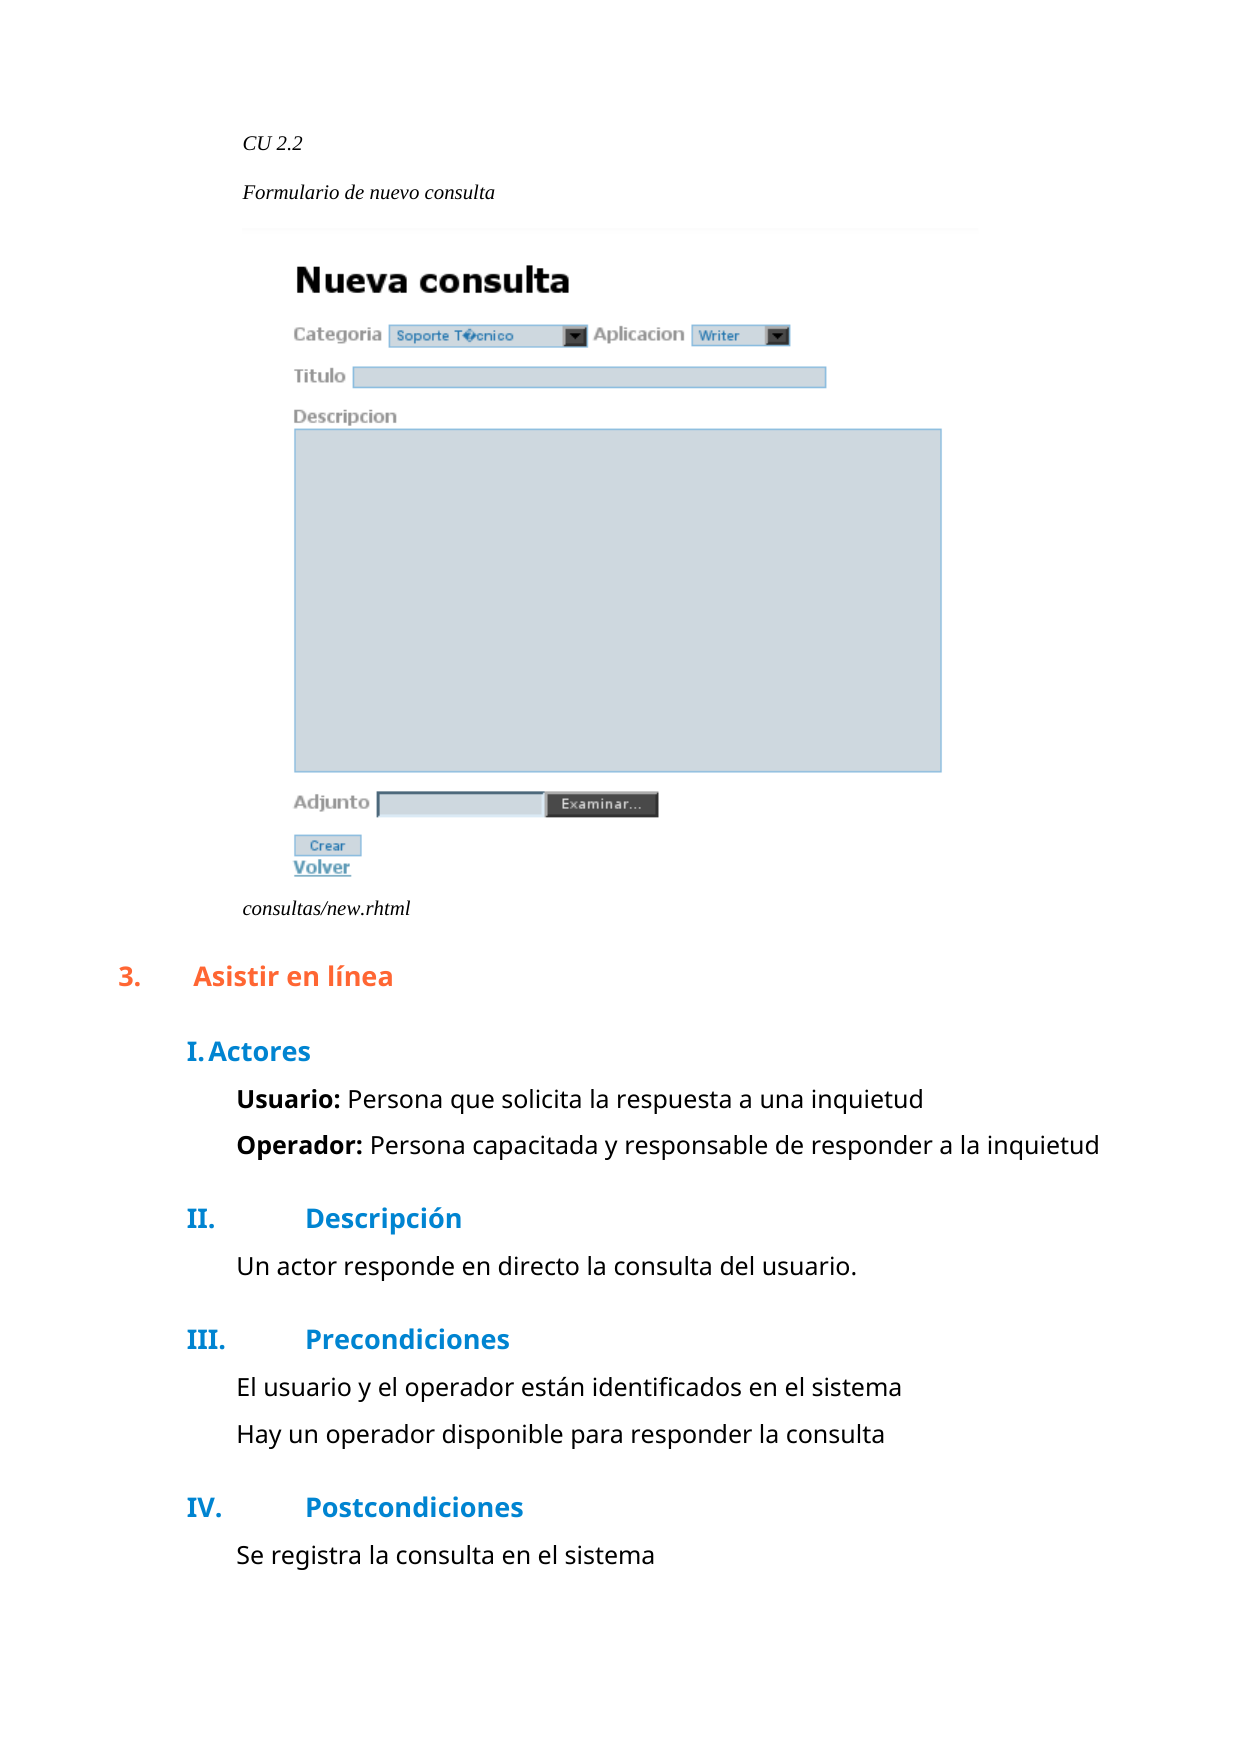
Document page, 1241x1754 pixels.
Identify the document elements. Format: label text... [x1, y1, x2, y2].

text Formulario de nuevo consulta [242, 180, 998, 204]
text Hay un operador disponible para responder la consulta [236, 1416, 1122, 1451]
text consultas/new.rhtml [242, 897, 998, 920]
subtitle Precondiciones [187, 1321, 1122, 1357]
picture [242, 228, 998, 897]
subtitle Asistir en línea [118, 958, 1122, 994]
text Usuario: Persona que solicita la respuesta a una inquietud [236, 1081, 1122, 1116]
subtitle Actores [187, 1032, 1122, 1069]
subtitle Postcondiciones [187, 1488, 1122, 1525]
text Un actor responde en directo la consulta del usuario. [236, 1249, 1122, 1283]
text El usuario y el operador están identificados en el sistema [236, 1370, 1122, 1404]
text Operador: Persona capacitada y responsable de responder a la inquietud [236, 1128, 1122, 1162]
text CU 2.2 [242, 131, 998, 155]
text Se registra la consulta en el sistema [236, 1537, 1122, 1571]
subtitle Descripción [187, 1199, 1122, 1236]
